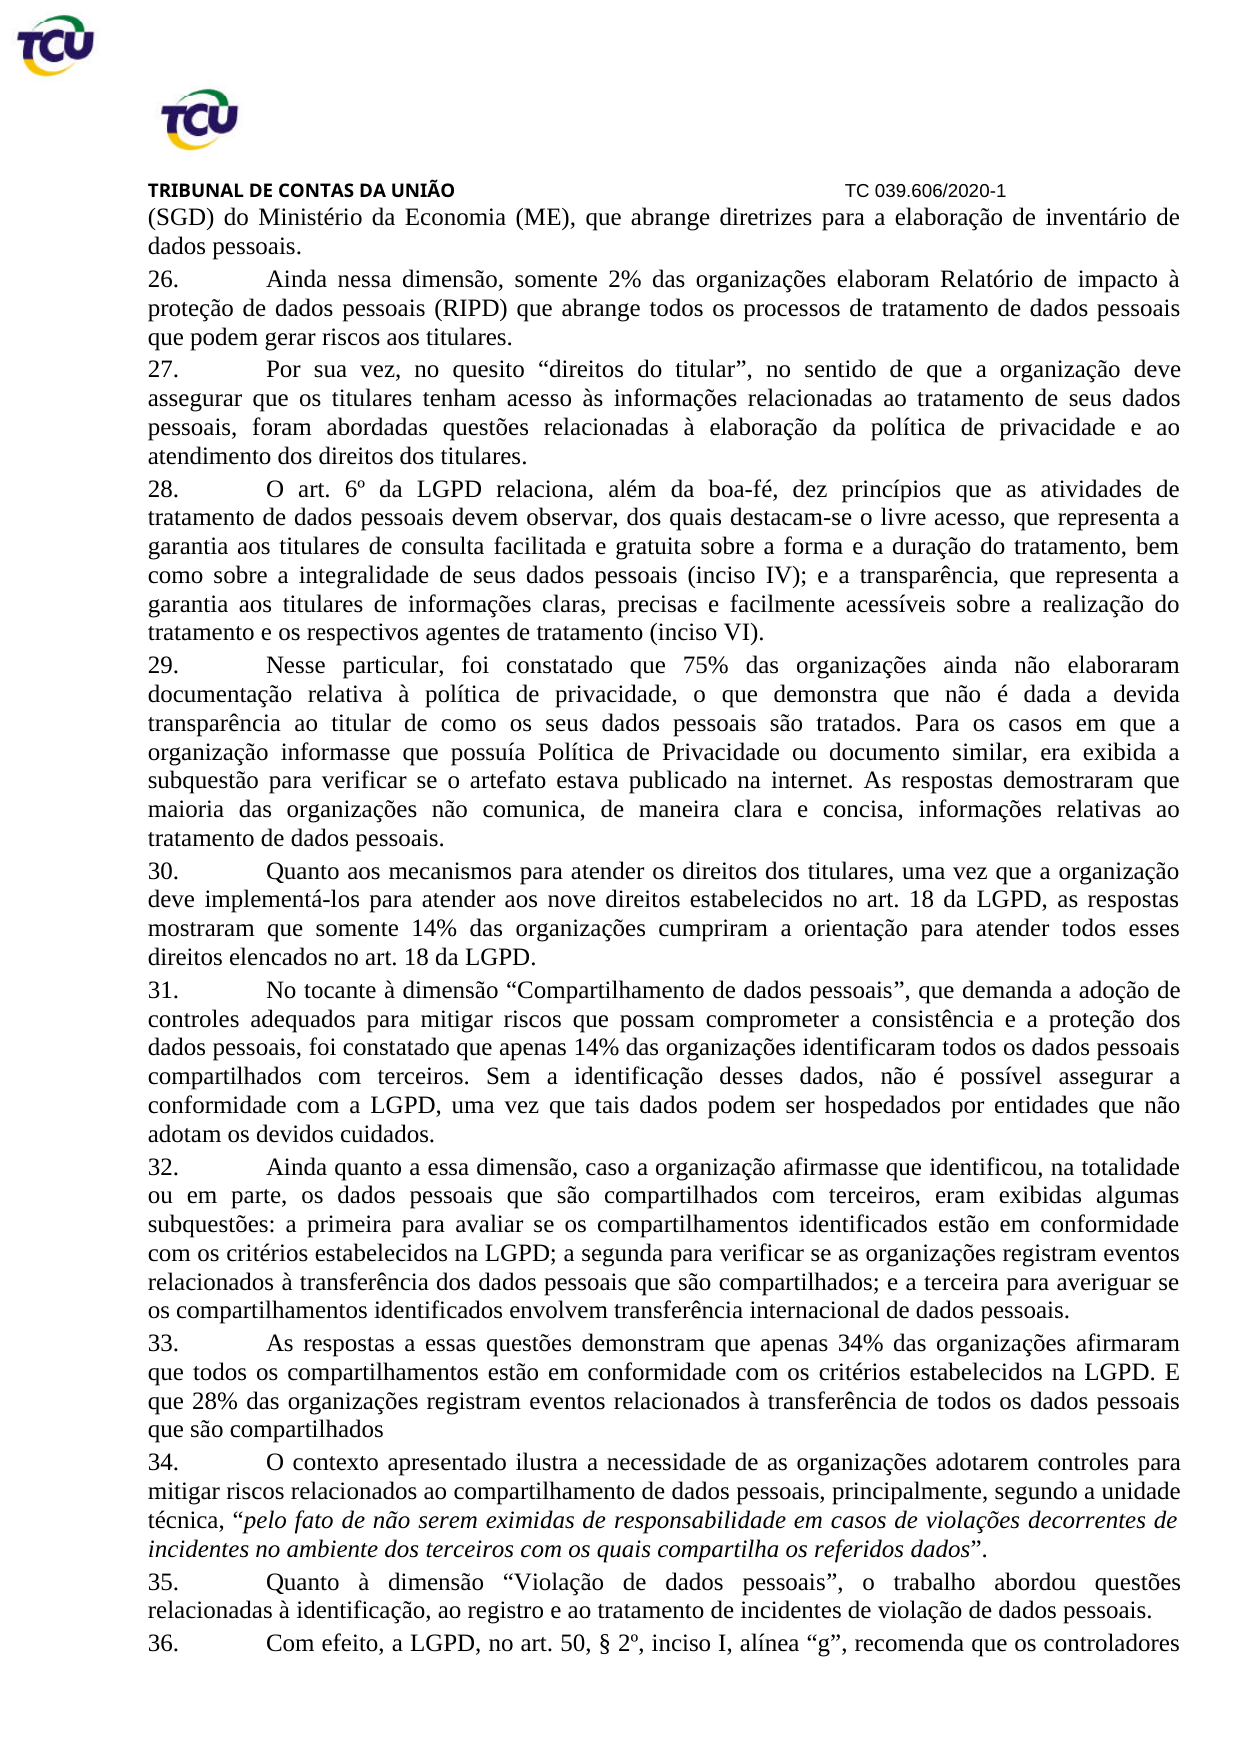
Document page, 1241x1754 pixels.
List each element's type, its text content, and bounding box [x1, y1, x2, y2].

text 28. O art. 6º da LGPD relaciona, além da boa-fé, dez princípios que as atividades de tratamento de dados pessoais devem observar, dos quais destacam-se o livre acesso, que representa a garantia aos titulares de consulta facilitada e gratuita sobre a forma e a duração do tratamento, bem como sobre a integralidade de seus dados pessoais (inciso IV); e a transparência, que representa a garantia aos titulares de informações claras, precisas e facilmente acessíveis sobre a realização do tratamento e os respectivos agentes de tratamento (inciso VI). [148, 474, 1181, 646]
text 35. Quanto à dimensão “Violação de dados pessoais”, o trabalho abordou questões relacionadas à identificação, ao registro e ao tratamento de incidentes de violação de dados pessoais. [148, 1567, 1181, 1624]
text 34. O contexto apresentado ilustra a necessidade de as organizações adotarem controles para mitigar riscos relacionados ao compartilhamento de dados pessoais, principalmente, segundo a unidade técnica, “pelo fato de não serem eximidas de responsabilidade em casos de violações decorrentes de incidentes no ambiente dos terceiros com os quais compartilha os referidos dados”. [148, 1447, 1181, 1562]
text 27. Por sua vez, no quesito “direitos do titular”, no sentido de que a organização deve assegurar que os titulares tenham acesso às informações relacionadas ao tratamento de seus dados pessoais, foram abordadas questões relacionadas à elaboração da política de privacidade e ao atendimento dos direitos dos titulares. [148, 354, 1181, 469]
text (SGD) do Ministério da Economia (ME), que abrange diretrizes para a elaboração de inventário de dados pessoais. [148, 202, 1181, 260]
text 33. As respostas a essas questões demonstram que apenas 34% das organizações afirmaram que todos os compartilhamentos estão em conformidade com os critérios estabelecidos na LGPD. E que 28% das organizações registram eventos relacionados à transferência de todos os dados pessoais que são compartilhados [148, 1328, 1181, 1443]
text 32. Ainda quanto a essa dimensão, caso a organização afirmasse que identificou, na totalidade ou em parte, os dados pessoais que são compartilhados com terceiros, eram exibidas algumas subquestões: a primeira para avaliar se os compartilhamentos identificados estão em conformidade com os critérios estabelecidos na LGPD; a segunda para verificar se as organizações registram eventos relacionados à transferência dos dados pessoais que são compartilhados; e a terceira para averiguar se os compartilhamentos identificados envolvem transferência internacional de dados pessoais. [148, 1152, 1181, 1324]
text 30. Quanto aos mecanismos para atender os direitos dos titulares, uma vez que a organização deve implementá-los para atender aos nove direitos estabelecidos no art. 18 da LGPD, as respostas mostraram que somente 14% das organizações cumpriram a orientação para atender todos esses direitos elencados no art. 18 da LGPD. [148, 856, 1181, 971]
text 26. Ainda nessa dimensão, somente 2% das organizações elaboram Relatório de impacto à proteção de dados pessoais (RIPD) que abrange todos os processos de tratamento de dados pessoais que podem gerar riscos aos titulares. [148, 264, 1181, 350]
text 31. No tocante à dimensão “Compartilhamento de dados pessoais”, que demanda a adoção de controles adequados para mitigar riscos que possam comprometer a consistência e a proteção dos dados pessoais, foi constatado que apenas 14% das organizações identificaram todos os dados pessoais compartilhados com terceiros. Sem a identificação desses dados, não é possível assegurar a conformidade com a LGPD, uma vez que tais dados podem ser hospedados por entidades que não adotam os devidos cuidados. [148, 975, 1181, 1147]
text 36. Com efeito, a LGPD, no art. 50, § 2º, inciso I, alínea “g”, recomenda que os controladores [148, 1628, 1181, 1657]
text 29. Nesse particular, foi constatado que 75% das organizações ainda não elaboraram documentação relativa à política de privacidade, o que demonstra que não é dada a devida transparência ao titular de como os seus dados pessoais são tratados. Para os casos em que a organização informasse que possuía Política de Privacidade ou documento similar, era exibida a subquestão para verificar se o artefato estava publicado na internet. As respostas demostraram que maioria das organizações não comunica, de maneira clara e concisa, informações relativas ao tratamento de dados pessoais. [148, 650, 1181, 852]
